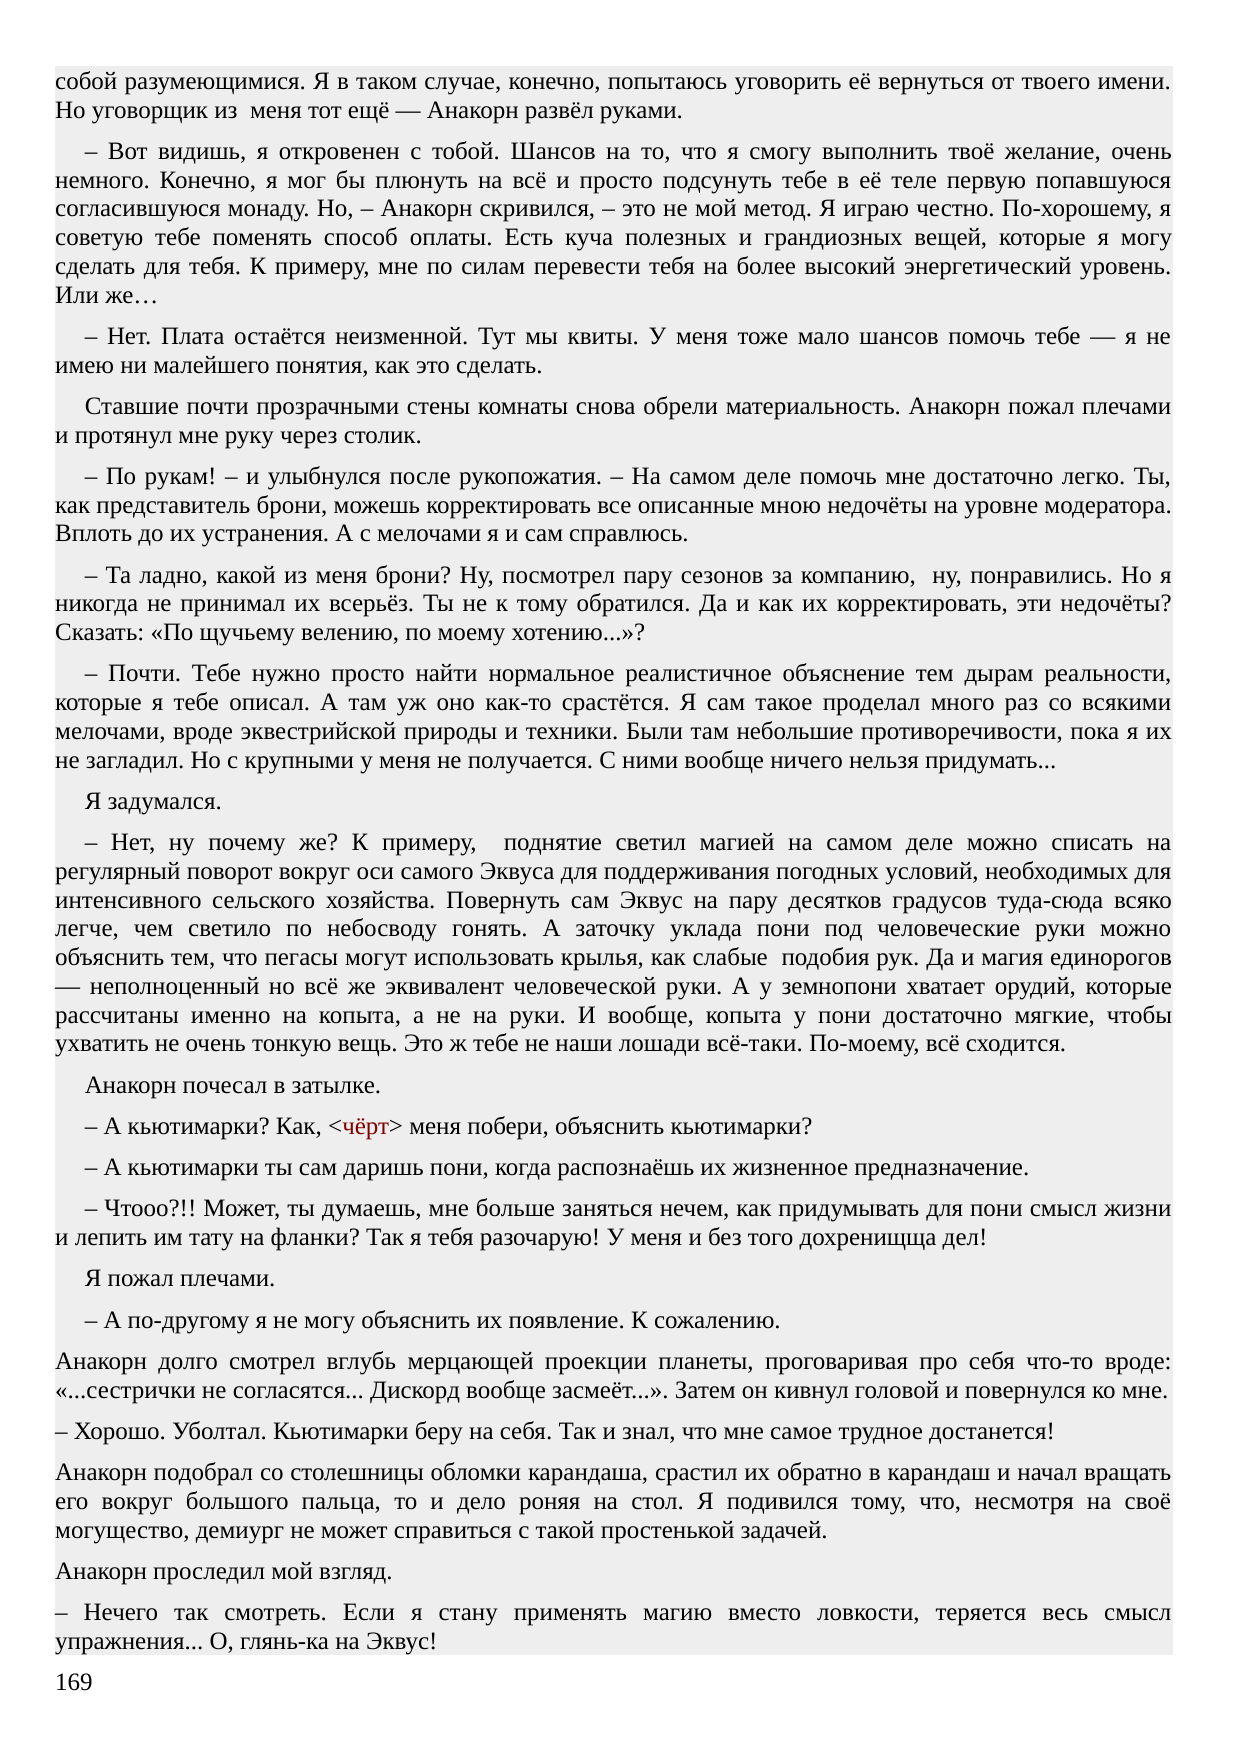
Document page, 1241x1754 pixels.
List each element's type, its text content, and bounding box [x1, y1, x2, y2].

text – Нет. Плата остаётся неизменной. Тут мы квиты. У меня тоже мало шансов помочь тебе — я не имею ни малейшего понятия, как это сделать. [55, 321, 1173, 378]
text – А по-другому я не могу объяснить их появление. К сожалению. [55, 1305, 1173, 1333]
text – А кьютимарки? Как, <чёрт> меня побери, объяснить кьютимарки? [55, 1111, 1173, 1140]
text – По рукам! – и улыбнулся после рукопожатия. – На самом деле помочь мне достаточно легко. Ты, как представитель брони, можешь корректировать все описанные мною недочёты на уровне модератора. Вплоть до их устранения. А с мелочами я и сам справлюсь. [55, 461, 1173, 547]
text – Чтооо?!! Может, ты думаешь, мне больше заняться нечем, как придумывать для пони смысл жизни и лепить им тату на фланки? Так я тебя разочарую! У меня и без того дохренищща дел! [55, 1193, 1173, 1251]
text – Та ладно, какой из меня брони? Ну, посмотрел пару сезонов за компанию, ну, понравились. Но я никогда не принимал их всерьёз. Ты не к тому обратился. Да и как их корректировать, эти недочёты? Сказать: «По щучьему велению, по моему хотению...»? [55, 560, 1173, 646]
text – Нечего так смотреть. Если я стану применять магию вместо ловкости, теряется весь смысл упражнения... О, глянь-ка на Эквус! [55, 1597, 1173, 1655]
text – Почти. Тебе нужно просто найти нормальное реалистичное объяснение тем дырам реальности, которые я тебе описал. А там уж оно как-то срастётся. Я сам такое проделал много раз со всякими мелочами, вроде эквестрийской природы и техники. Были там небольшие противоречивости, пока я их не загладил. Но с крупными у меня не получается. С ними вообще ничего нельзя придумать... [55, 658, 1173, 773]
text собой разумеющимися. Я в таком случае, конечно, попытаюсь уговорить её вернуться от твоего имени. Но уговорщик из меня тот ещё — Анакорн развёл руками. [55, 66, 1173, 123]
text – Вот видишь, я откровенен с тобой. Шансов на то, что я смогу выполнить твоё желание, очень немного. Конечно, я мог бы плюнуть на всё и просто подсунуть тебе в её теле первую попавшуюся согласившуюся монаду. Но, – Анакорн скривился, – это не мой метод. Я играю честно. По-хорошему, я советую тебе поменять способ оплаты. Есть куча полезных и грандиозных вещей, которые я могу сделать для тебя. К примеру, мне по силам перевести тебя на более высокий энергетический уровень. Или же… [55, 136, 1173, 308]
text Я задумался. [55, 786, 1173, 815]
text Анакорн подобрал со столешницы обломки карандаша, срастил их обратно в карандаш и начал вращать его вокруг большого пальца, то и дело роняя на стол. Я подивился тому, что, несмотря на своё могущество, демиург не может справиться с такой простенькой задачей. [55, 1457, 1173, 1543]
text – Нет, ну почему же? К примеру, поднятие светил магией на самом деле можно списать на регулярный поворот вокруг оси самого Эквуса для поддерживания погодных условий, необходимых для интенсивного сельского хозяйства. Повернуть сам Эквус на пару десятков градусов туда-сюда всяко легче, чем светило по небосводу гонять. А заточку уклада пони под человеческие руки можно объяснить тем, что пегасы могут использовать крылья, как слабые подобия рук. Да и магия единорогов — неполноценный но всё же эквивалент человеческой руки. А у земнопони хватает орудий, которые рассчитаны именно на копыта, а не на руки. И вообще, копыта у пони достаточно мягкие, чтобы ухватить не очень тонкую вещь. Это ж тебе не наши лошади всё-таки. По-моему, всё сходится. [55, 827, 1173, 1057]
text Ставшие почти прозрачными стены комнаты снова обрели материальность. Анакорн пожал плечами и протянул мне руку через столик. [55, 391, 1173, 448]
text – Хорошо. Уболтал. Кьютимарки беру на себя. Так и знал, что мне самое трудное достанется! [55, 1416, 1173, 1445]
text Анакорн проследил мой взгляд. [55, 1556, 1173, 1585]
text Анакорн долго смотрел вглубь мерцающей проекции планеты, проговаривая про себя что-то вроде: «...сестрички не согласятся... Дискорд вообще засмеёт...». Затем он кивнул головой и повернулся ко мне. [55, 1346, 1173, 1403]
text Анакорн почесал в затылке. [55, 1070, 1173, 1098]
text Я пожал плечами. [55, 1263, 1173, 1292]
text – А кьютимарки ты сам даришь пони, когда распознаёшь их жизненное предназначение. [55, 1152, 1173, 1181]
